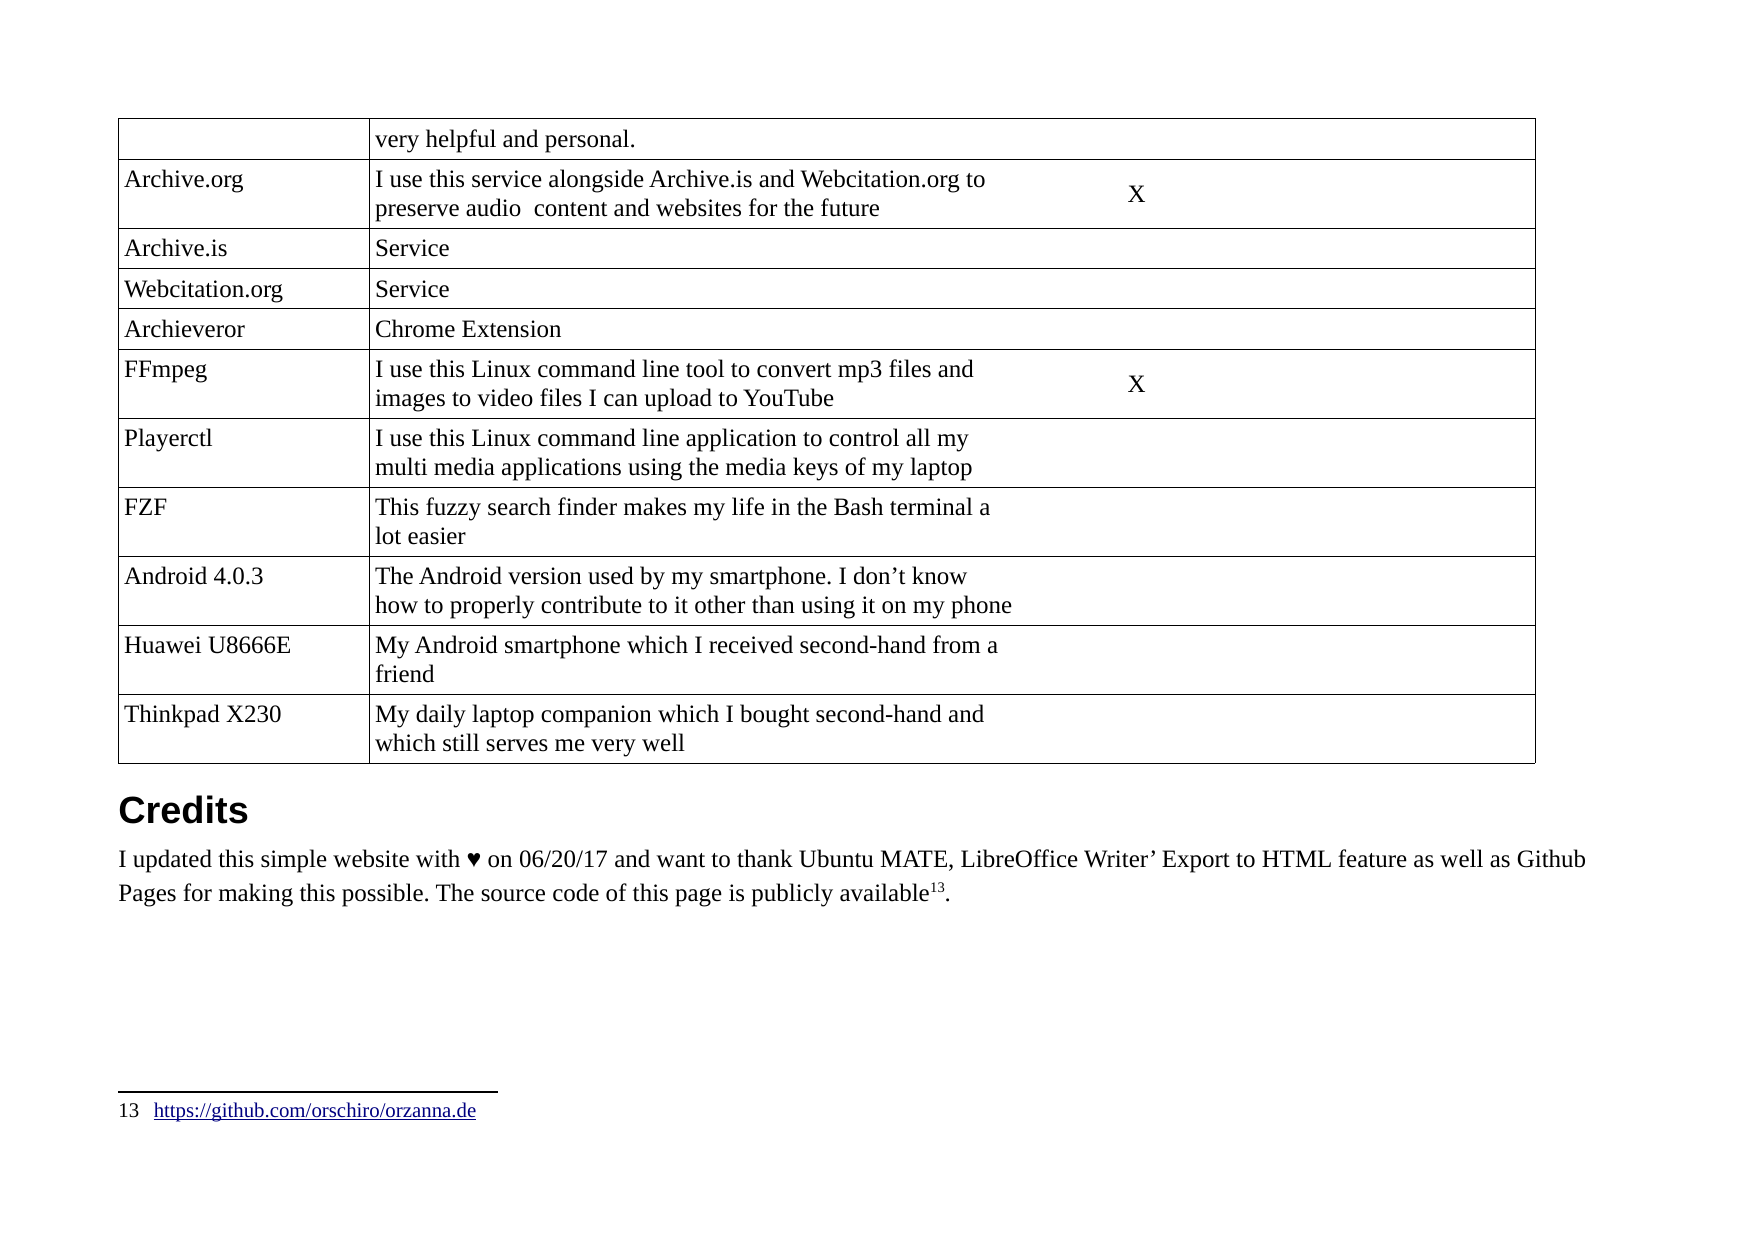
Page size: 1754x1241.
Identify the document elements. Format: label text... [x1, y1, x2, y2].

table_cell [1254, 309, 1535, 348]
subtitle Credits [118, 788, 1636, 832]
table_cell I use this service alongside Archive.is and Webcitation.org to preserve audio content and websites for the future [370, 160, 1019, 227]
table_cell [1254, 419, 1535, 487]
table_cell FZF [119, 488, 369, 556]
table_cell I use this Linux command line tool to convert mp3 files and images to video files I can upload to YouTube [370, 350, 1019, 417]
table_cell [1019, 488, 1253, 556]
table_cell [1254, 557, 1535, 625]
table_cell Huawei U8666E [119, 626, 369, 694]
table_cell [1254, 119, 1535, 158]
table_cell Service [370, 229, 1019, 268]
table_cell X [1019, 350, 1253, 417]
table_cell Webcitation.org [119, 269, 369, 308]
table_cell Playerctl [119, 419, 369, 487]
table_cell [1019, 269, 1253, 308]
table_cell Android 4.0.3 [119, 557, 369, 625]
table_cell [1019, 419, 1253, 487]
table_cell My Android smartphone which I received second-hand from a friend [370, 626, 1019, 694]
table_cell Archive.org [119, 160, 369, 227]
table_cell I use this Linux command line application to control all my multi media applications using the media keys of my laptop [370, 419, 1019, 487]
table_cell [1254, 350, 1535, 417]
table_cell Thinkpad X230 [119, 695, 369, 763]
table_cell Archive.is [119, 229, 369, 268]
table_cell [1019, 695, 1253, 763]
text I updated this simple website with ♥ on 06/20/17 and want to thank Ubuntu MATE, LibreOffice Writer’ Export to HTML feature as well as Github Pages for making this possible. The source code of this page is publicly available. [118, 844, 1636, 907]
table_cell Archieveror [119, 309, 369, 348]
table_cell [1019, 229, 1253, 268]
text https://github.com/orschiro/orzanna.de [118, 1098, 1636, 1122]
table_cell Chrome Extension [370, 309, 1019, 348]
table_cell [1019, 119, 1253, 158]
table_cell FFmpeg [119, 350, 369, 417]
table_cell [1254, 488, 1535, 556]
table_cell [1019, 309, 1253, 348]
table_cell [1019, 626, 1253, 694]
table_cell [119, 119, 369, 158]
table_cell My daily laptop companion which I bought second-hand and which still serves me very well [370, 695, 1019, 763]
table_cell very helpful and personal. [370, 119, 1019, 158]
table_cell [1019, 557, 1253, 625]
table_cell [1254, 229, 1535, 268]
table_cell This fuzzy search finder makes my life in the Bash terminal a lot easier [370, 488, 1019, 556]
table_cell Service [370, 269, 1019, 308]
table_cell The Android version used by my smartphone. I don’t know how to properly contribute to it other than using it on my phone [370, 557, 1019, 625]
table_cell X [1019, 160, 1253, 227]
table_cell [1254, 695, 1535, 763]
table_cell [1254, 626, 1535, 694]
table_cell [1254, 269, 1535, 308]
table_cell [1254, 160, 1535, 227]
